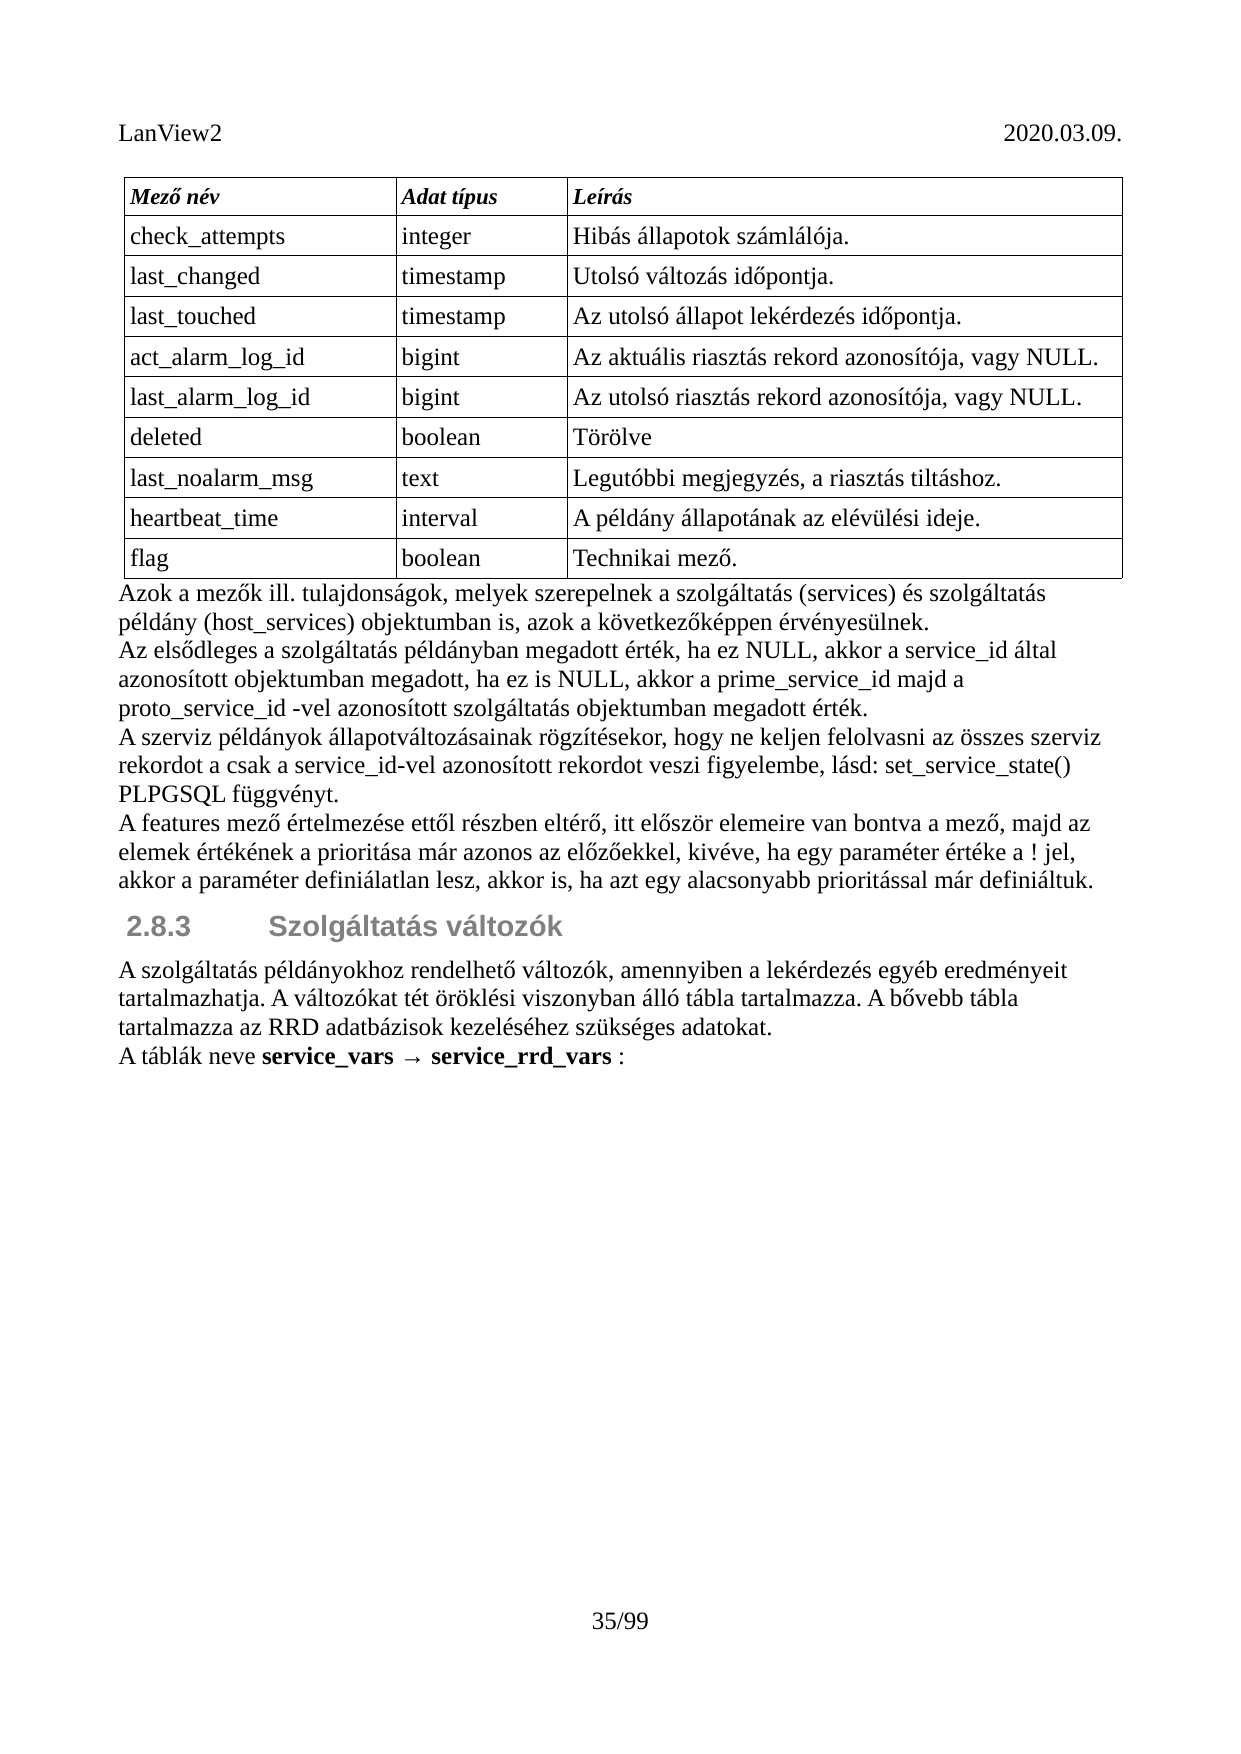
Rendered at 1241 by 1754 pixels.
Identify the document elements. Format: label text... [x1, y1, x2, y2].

table_cell integer [397, 216, 567, 255]
table_cell interval [397, 498, 567, 537]
table_header Leírás [568, 178, 1122, 215]
subtitle Szolgáltatás változók [118, 909, 1122, 942]
table_cell bigint [397, 377, 567, 417]
table_cell heartbeat_time [125, 498, 396, 537]
table_cell deleted [125, 418, 396, 457]
table_cell text [397, 458, 567, 497]
table_cell boolean [397, 539, 567, 578]
table_cell act_alarm_log_id [125, 337, 396, 376]
text A szolgáltatás példányokhoz rendelhető változók, amennyiben a lekérdezés egyéb eredményeit tartalmazhatja. A változókat tét öröklési viszonyban álló tábla tartalmazza. A bővebb tábla tartalmazza az RRD adatbázisok kezeléséhez szükséges adatokat. [118, 955, 1122, 1041]
table_cell Az utolsó riasztás rekord azonosítója, vagy NULL. [568, 377, 1122, 417]
table_cell check_attempts [125, 216, 396, 255]
text A táblák neve service_vars → service_rrd_vars : [118, 1041, 1122, 1070]
table_header Adat típus [397, 178, 567, 215]
table_header Mező név [125, 178, 396, 215]
table_cell timestamp [397, 256, 567, 296]
table_cell A példány állapotának az elévülési ideje. [568, 498, 1122, 537]
table_cell last_touched [125, 297, 396, 336]
table_cell timestamp [397, 297, 567, 336]
table_cell bigint [397, 337, 567, 376]
table_cell Törölve [568, 418, 1122, 457]
table_cell Az utolsó állapot lekérdezés időpontja. [568, 297, 1122, 336]
table_cell Legutóbbi megjegyzés, a riasztás tiltáshoz. [568, 458, 1122, 497]
table_cell last_noalarm_msg [125, 458, 396, 497]
table_cell last_alarm_log_id [125, 377, 396, 417]
text A features mező értelmezése ettől részben eltérő, itt először elemeire van bontva a mező, majd az elemek értékének a prioritása már azonos az előzőekkel, kivéve, ha egy paraméter értéke a ! jel, akkor a paraméter definiálatlan lesz, akkor is, ha azt egy alacsonyabb prioritással már definiáltuk. [118, 808, 1122, 894]
text Az elsődleges a szolgáltatás példányban megadott érték, ha ez NULL, akkor a service_id által azonosított objektumban megadott, ha ez is NULL, akkor a prime_service_id majd a proto_service_id -vel azonosított szolgáltatás objektumban megadott érték. [118, 635, 1122, 722]
table_cell last_changed [125, 256, 396, 296]
text A szerviz példányok állapotváltozásainak rögzítésekor, hogy ne keljen felolvasni az összes szerviz rekordot a csak a service_id-vel azonosított rekordot veszi figyelembe, lásd: set_service_state() PLPGSQL függvényt. [118, 722, 1122, 808]
table_cell boolean [397, 418, 567, 457]
text Azok a mezők ill. tulajdonságok, melyek szerepelnek a szolgáltatás (services) és szolgáltatás példány (host_services) objektumban is, azok a következőképpen érvényesülnek. [118, 578, 1122, 635]
table_cell Utolsó változás időpontja. [568, 256, 1122, 296]
table_cell Hibás állapotok számlálója. [568, 216, 1122, 255]
table_cell flag [125, 539, 396, 578]
table_cell Technikai mező. [568, 539, 1122, 578]
table_cell Az aktuális riasztás rekord azonosítója, vagy NULL. [568, 337, 1122, 376]
